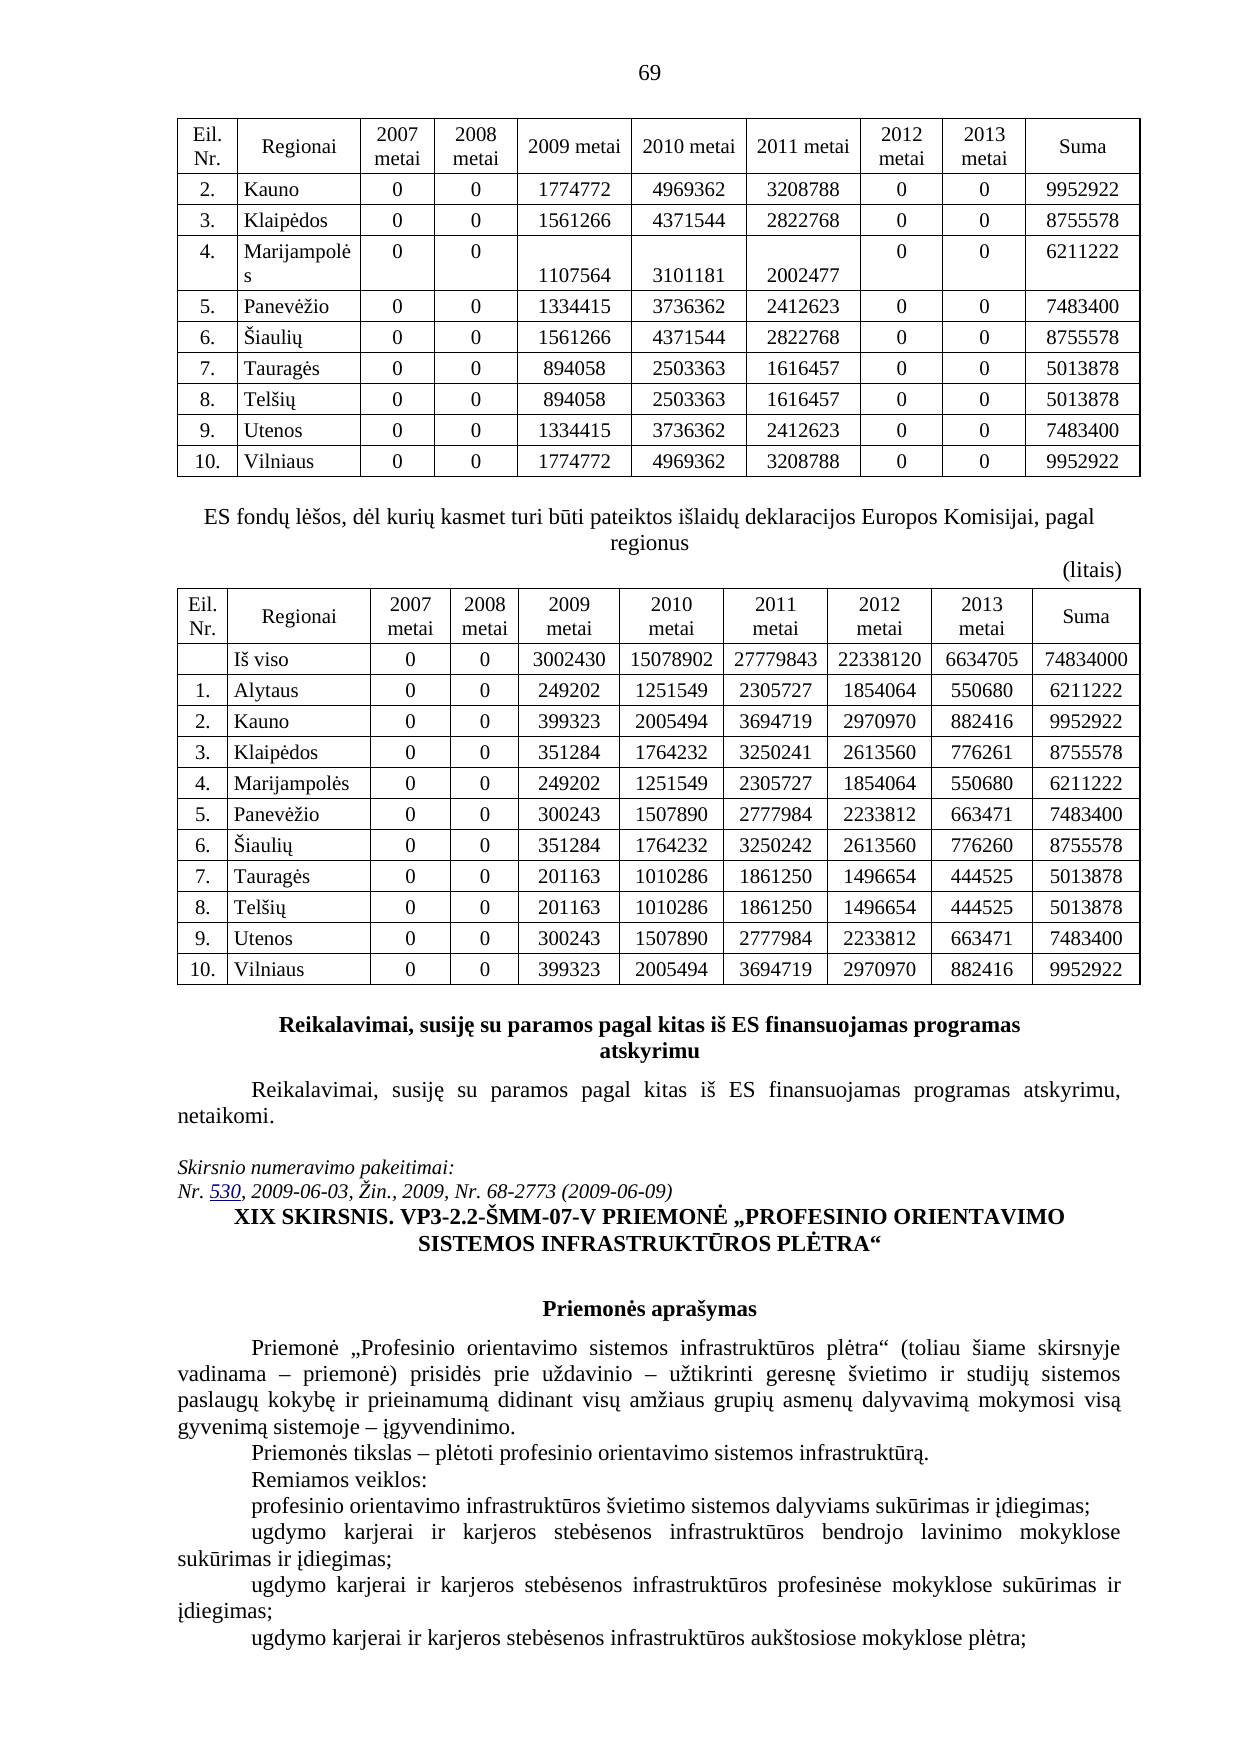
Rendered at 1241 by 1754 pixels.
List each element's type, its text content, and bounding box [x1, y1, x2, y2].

table_cell 2305727 [724, 675, 827, 705]
table_cell Utenos [238, 415, 360, 445]
table_cell Kauno [238, 174, 360, 204]
table_cell 0 [861, 322, 942, 352]
table_cell Klaipėdos [238, 205, 360, 235]
table_cell 2822768 [747, 205, 860, 235]
table_cell 0 [451, 861, 518, 891]
table_cell 0 [361, 174, 434, 204]
text Nr. 530, 2009-06-03, Žin., 2009, Nr. 68-2773 (2009-06-09) [177, 1179, 1122, 1203]
table_cell Klaipėdos [228, 737, 370, 767]
table_cell 2233812 [828, 799, 931, 829]
table_header 2008 metai [435, 119, 517, 173]
table_cell 351284 [519, 830, 619, 860]
table_cell 1861250 [724, 892, 827, 922]
text Priemonė „Profesinio orientavimo sistemos infrastruktūros plėtra“ (toliau šiame skirsnyje vadinama – priemonė) prisidės prie uždavinio – užtikrinti geresnę švietimo ir studijų sistemos paslaugų kokybę ir prieinamumą didinant visų amžiaus grupių asmenų dalyvavimą mokymosi visą gyvenimą sistemoje – įgyvendinimo. [177, 1334, 1122, 1439]
table_cell 0 [435, 205, 517, 235]
table_cell 0 [435, 291, 517, 321]
table_cell 201163 [519, 861, 619, 891]
table_cell 0 [361, 384, 434, 414]
table_cell 10. [178, 446, 237, 476]
table_cell 0 [861, 291, 942, 321]
table_cell 4371544 [632, 322, 746, 352]
table_header Eil. Nr. [178, 119, 237, 173]
table_cell 0 [371, 675, 450, 705]
table_cell 1496654 [828, 861, 931, 891]
table_cell 6211222 [1026, 236, 1139, 290]
table_cell 10. [178, 954, 227, 984]
table_cell 0 [943, 446, 1025, 476]
table_cell 0 [361, 353, 434, 383]
text ugdymo karjerai ir karjeros stebėsenos infrastruktūros aukštosiose mokyklose plėtra; [177, 1624, 1122, 1650]
table_cell Panevėžio [238, 291, 360, 321]
table_cell 882416 [932, 954, 1032, 984]
table_cell 74834000 [1033, 644, 1139, 674]
text (litais) [177, 556, 1122, 582]
table_cell 0 [861, 384, 942, 414]
table_cell 1107564 [518, 236, 631, 290]
table_cell 0 [451, 830, 518, 860]
table_cell 1010286 [620, 892, 723, 922]
text XIX SKIRSNIS. VP3-2.2-ŠMM-07-V PRIEMONĖ „Profesinio orientavimo sistemos infrastruktūros plėtra“ [177, 1203, 1122, 1256]
table_cell 2233812 [828, 923, 931, 953]
table_cell 9. [178, 415, 237, 445]
table_cell 0 [943, 174, 1025, 204]
table_cell Marijampolės [238, 236, 360, 290]
table_cell 399323 [519, 954, 619, 984]
text Remiamos veiklos: [177, 1466, 1122, 1492]
table_cell 0 [361, 205, 434, 235]
table_cell 399323 [519, 706, 619, 736]
table_cell 249202 [519, 675, 619, 705]
table_cell Telšių [238, 384, 360, 414]
table_cell 444525 [932, 861, 1032, 891]
table_cell 7483400 [1026, 291, 1139, 321]
table_cell 1561266 [518, 205, 631, 235]
table_cell 3208788 [747, 174, 860, 204]
table_header 2012 metai [828, 589, 931, 643]
table_cell 0 [861, 174, 942, 204]
table_cell 9952922 [1026, 446, 1139, 476]
table_cell 300243 [519, 799, 619, 829]
table_cell 0 [435, 322, 517, 352]
table_cell 351284 [519, 737, 619, 767]
table_cell 1507890 [620, 923, 723, 953]
table_cell 1774772 [518, 446, 631, 476]
table_cell 2503363 [632, 384, 746, 414]
table_cell 0 [371, 799, 450, 829]
table_cell 0 [371, 644, 450, 674]
table_cell 3736362 [632, 415, 746, 445]
text Reikalavimai, susiję su paramos pagal kitas iš ES finansuojamas programas atskyrimu, netaikomi. [177, 1076, 1122, 1129]
table_cell 0 [361, 236, 434, 290]
table_cell 2822768 [747, 322, 860, 352]
table_cell 0 [451, 923, 518, 953]
table_cell Kauno [228, 706, 370, 736]
table_cell 201163 [519, 892, 619, 922]
table_cell [178, 644, 227, 674]
text Priemonės tikslas – plėtoti profesinio orientavimo sistemos infrastruktūrą. [177, 1439, 1122, 1466]
table_cell 2777984 [724, 799, 827, 829]
table_cell 2777984 [724, 923, 827, 953]
text Reikalavimai, susiję su paramos pagal kitas iš ES finansuojamas programas atskyrimu [177, 1011, 1122, 1064]
table_cell 0 [371, 923, 450, 953]
table_header Eil. Nr. [178, 589, 227, 643]
table_cell 1616457 [747, 384, 860, 414]
table_cell Tauragės [238, 353, 360, 383]
table_cell Marijampolės [228, 768, 370, 798]
table_cell 6211222 [1033, 675, 1139, 705]
table_cell 1507890 [620, 799, 723, 829]
table_cell 0 [371, 954, 450, 984]
table_header 2009 metai [518, 119, 631, 173]
table_cell 3208788 [747, 446, 860, 476]
table_cell 0 [943, 353, 1025, 383]
table_cell 0 [371, 861, 450, 891]
table_cell 2503363 [632, 353, 746, 383]
table_cell 0 [451, 892, 518, 922]
table_cell 0 [361, 415, 434, 445]
table_cell 22338120 [828, 644, 931, 674]
table_header Suma [1033, 589, 1139, 643]
table_cell 0 [861, 353, 942, 383]
table_cell 2005494 [620, 706, 723, 736]
table_cell 6. [178, 830, 227, 860]
table_cell 1861250 [724, 861, 827, 891]
table_cell 776260 [932, 830, 1032, 860]
table_cell 5. [178, 291, 237, 321]
table_cell 8755578 [1033, 830, 1139, 860]
table_cell 6634705 [932, 644, 1032, 674]
table_cell 4. [178, 768, 227, 798]
table_cell 0 [371, 892, 450, 922]
table_cell 882416 [932, 706, 1032, 736]
table_cell 0 [371, 768, 450, 798]
table_cell 5013878 [1026, 384, 1139, 414]
table_cell 0 [371, 737, 450, 767]
table_cell Vilniaus [238, 446, 360, 476]
table_cell 15078902 [620, 644, 723, 674]
table_cell 1561266 [518, 322, 631, 352]
table_cell 0 [451, 768, 518, 798]
table_cell 8755578 [1026, 205, 1139, 235]
table_cell 444525 [932, 892, 1032, 922]
text Priemonės aprašymas [177, 1295, 1122, 1321]
table_cell 0 [435, 174, 517, 204]
table_cell 2005494 [620, 954, 723, 984]
table_cell 6. [178, 322, 237, 352]
table_cell 2412623 [747, 291, 860, 321]
table_cell 27779843 [724, 644, 827, 674]
table_cell 7. [178, 353, 237, 383]
table_cell 7483400 [1033, 799, 1139, 829]
table_cell 249202 [519, 768, 619, 798]
table_cell 0 [451, 644, 518, 674]
table_cell 1854064 [828, 768, 931, 798]
table_cell 4371544 [632, 205, 746, 235]
table_cell 0 [943, 322, 1025, 352]
table_cell 4. [178, 236, 237, 290]
table_cell 6211222 [1033, 768, 1139, 798]
table_cell Tauragės [228, 861, 370, 891]
table_cell 5013878 [1033, 892, 1139, 922]
table_cell 2970970 [828, 954, 931, 984]
table_cell 2305727 [724, 768, 827, 798]
table_header 2007 metai [361, 119, 434, 173]
table_cell 1334415 [518, 291, 631, 321]
table_cell 2613560 [828, 737, 931, 767]
table_cell 663471 [932, 799, 1032, 829]
table_cell 5013878 [1033, 861, 1139, 891]
table_cell Telšių [228, 892, 370, 922]
table_cell 3250242 [724, 830, 827, 860]
table_cell 0 [451, 737, 518, 767]
table_cell Utenos [228, 923, 370, 953]
table_header Regionai [228, 589, 370, 643]
table_cell 0 [943, 236, 1025, 290]
table_cell 9952922 [1033, 706, 1139, 736]
table_cell 1764232 [620, 737, 723, 767]
table_cell Iš viso [228, 644, 370, 674]
table_cell 7. [178, 861, 227, 891]
table_cell 0 [943, 384, 1025, 414]
table_cell 0 [371, 830, 450, 860]
table_cell 2412623 [747, 415, 860, 445]
table_cell 0 [451, 675, 518, 705]
text ugdymo karjerai ir karjeros stebėsenos infrastruktūros profesinėse mokyklose sukūrimas ir įdiegimas; [177, 1571, 1122, 1624]
table_header 2011 metai [724, 589, 827, 643]
table_cell 1854064 [828, 675, 931, 705]
table_header 2011 metai [747, 119, 860, 173]
table_cell 0 [435, 415, 517, 445]
table_cell 894058 [518, 384, 631, 414]
table_cell 3002430 [519, 644, 619, 674]
table_cell 8. [178, 384, 237, 414]
table_cell 9952922 [1033, 954, 1139, 984]
table_cell 2613560 [828, 830, 931, 860]
table_cell 550680 [932, 675, 1032, 705]
table_cell 0 [451, 706, 518, 736]
table_cell 0 [435, 384, 517, 414]
table_cell 0 [435, 353, 517, 383]
table_cell 4969362 [632, 174, 746, 204]
table_cell 0 [451, 954, 518, 984]
table_cell 0 [361, 291, 434, 321]
table_header 2013 metai [943, 119, 1025, 173]
table_cell 2. [178, 706, 227, 736]
table_cell 1251549 [620, 768, 723, 798]
table_cell 663471 [932, 923, 1032, 953]
table_cell 0 [435, 446, 517, 476]
table_cell 1334415 [518, 415, 631, 445]
table_cell 3694719 [724, 706, 827, 736]
table_header 2013 metai [932, 589, 1032, 643]
table_cell 1774772 [518, 174, 631, 204]
table_cell 7483400 [1033, 923, 1139, 953]
table_cell 0 [371, 706, 450, 736]
table_cell 5013878 [1026, 353, 1139, 383]
table_cell 3250241 [724, 737, 827, 767]
table_cell 1010286 [620, 861, 723, 891]
table_cell 2002477 [747, 236, 860, 290]
table_cell 1251549 [620, 675, 723, 705]
table_cell 0 [943, 291, 1025, 321]
text Skirsnio numeravimo pakeitimai: [177, 1155, 1122, 1179]
table_cell 7483400 [1026, 415, 1139, 445]
table_cell 1616457 [747, 353, 860, 383]
table_header 2009 metai [519, 589, 619, 643]
table_cell 1496654 [828, 892, 931, 922]
table_cell 0 [451, 799, 518, 829]
table_cell 9952922 [1026, 174, 1139, 204]
table_cell 2. [178, 174, 237, 204]
table_cell Šiaulių [228, 830, 370, 860]
table_cell 0 [861, 205, 942, 235]
table_cell 3. [178, 737, 227, 767]
table_cell 5. [178, 799, 227, 829]
table_header Suma [1026, 119, 1139, 173]
table_cell 0 [361, 322, 434, 352]
table_cell 3101181 [632, 236, 746, 290]
table_cell 8755578 [1033, 737, 1139, 767]
table_cell 776261 [932, 737, 1032, 767]
table_cell Panevėžio [228, 799, 370, 829]
table_cell 0 [361, 446, 434, 476]
table_cell Vilniaus [228, 954, 370, 984]
text profesinio orientavimo infrastruktūros švietimo sistemos dalyviams sukūrimas ir įdiegimas; [177, 1492, 1122, 1518]
table_header Regionai [238, 119, 360, 173]
table_cell Šiaulių [238, 322, 360, 352]
text ES fondų lėšos, dėl kurių kasmet turi būti pateiktos išlaidų deklaracijos Europos Komisijai, pagal regionus [177, 503, 1122, 556]
table_header 2007 metai [371, 589, 450, 643]
table_header 2010 metai [632, 119, 746, 173]
table_cell 9. [178, 923, 227, 953]
table_cell 0 [861, 415, 942, 445]
table_cell 894058 [518, 353, 631, 383]
table_header 2010 metai [620, 589, 723, 643]
table_cell 550680 [932, 768, 1032, 798]
table_cell 8. [178, 892, 227, 922]
table_cell 0 [861, 236, 942, 290]
table_cell 3694719 [724, 954, 827, 984]
table_header 2008 metai [451, 589, 518, 643]
table_cell 3. [178, 205, 237, 235]
table_cell 0 [943, 205, 1025, 235]
table_cell 4969362 [632, 446, 746, 476]
table_cell 0 [435, 236, 517, 290]
table_cell 1764232 [620, 830, 723, 860]
text ugdymo karjerai ir karjeros stebėsenos infrastruktūros bendrojo lavinimo mokyklose sukūrimas ir įdiegimas; [177, 1518, 1122, 1571]
table_cell 1. [178, 675, 227, 705]
table_cell 0 [861, 446, 942, 476]
table_header 2012 metai [861, 119, 942, 173]
table_cell Alytaus [228, 675, 370, 705]
table_cell 8755578 [1026, 322, 1139, 352]
table_cell 0 [943, 415, 1025, 445]
table_cell 3736362 [632, 291, 746, 321]
table_cell 2970970 [828, 706, 931, 736]
table_cell 300243 [519, 923, 619, 953]
